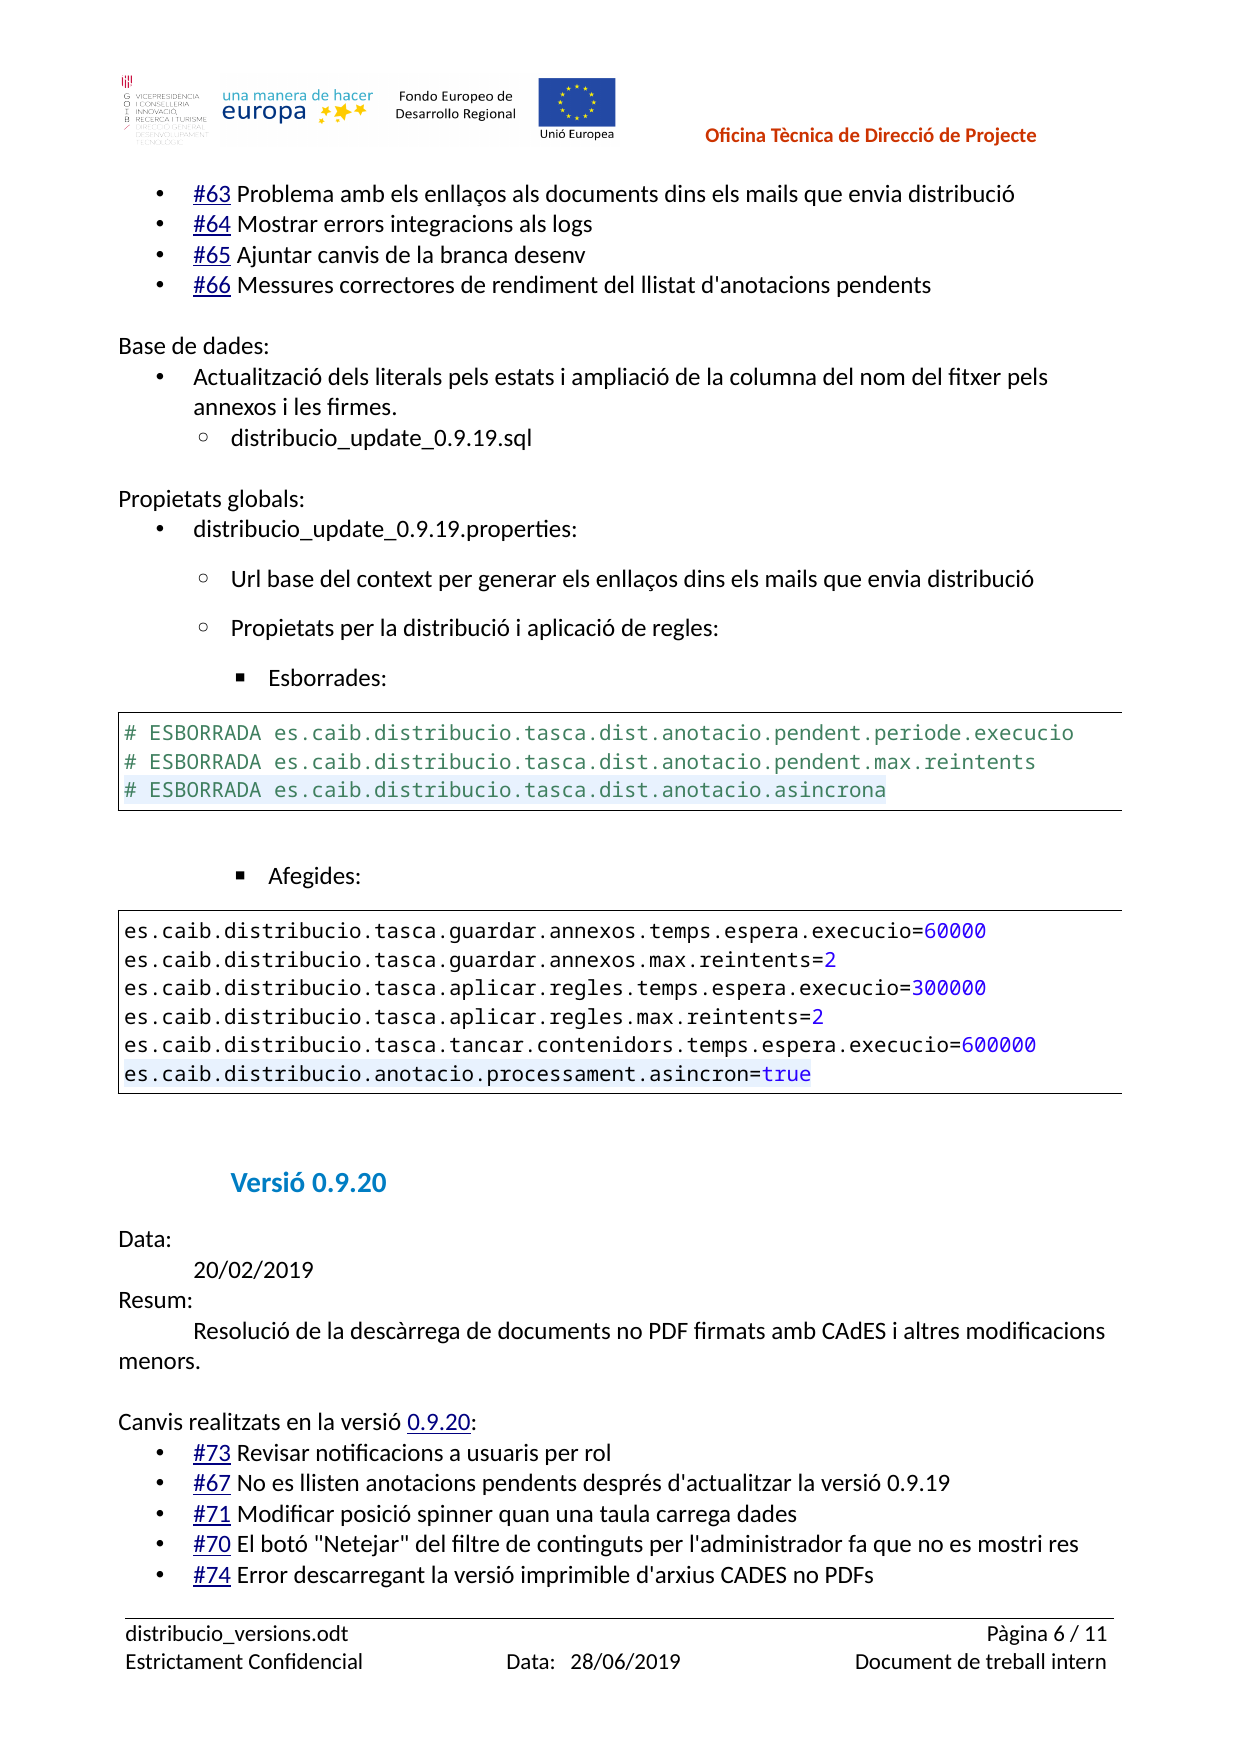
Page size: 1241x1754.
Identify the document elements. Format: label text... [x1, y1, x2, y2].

list Actualització dels literals pels estats i ampliació de la columna del nom del fitxer pels annexos i les firmes. [156, 361, 1122, 422]
list Url base del context per generar els enllaços dins els mails que envia distribució [193, 563, 1122, 593]
list #70 El botó "Netejar" del filtre de continguts per l'administrador fa que no es mostri res [156, 1529, 1122, 1559]
picture [219, 73, 621, 147]
list #63 Problema amb els enllaços als documents dins els mails que envia distribució [156, 178, 1122, 208]
list distribucio_update_0.9.19.properties: [156, 513, 1122, 544]
list #67 No es llisten anotacions pendents després d'actualitzar la versió 0.9.19 [156, 1468, 1122, 1498]
text Resolució de la descàrrega de documents no PDF firmats amb CAdES i altres modificacions menors. [118, 1315, 1122, 1376]
table_header # ESBORRADA es.caib.distribucio.tasca.dist.anotacio.pendent.periode.execucio # ESBORRADA es.caib.distribucio.tasca.dist.anotacio.pendent.max.reintents # ESBORRADA es.caib.distribucio.tasca.dist.anotacio.asincrona [119, 713, 1122, 809]
list #64 Mostrar errors integracions als logs [156, 208, 1122, 239]
text Canvis realitzats en la versió 0.9.20: [118, 1407, 1122, 1437]
list #74 Error descarregant la versió imprimible d'arxius CADES no PDFs [156, 1559, 1122, 1590]
list #71 Modificar posició spinner quan una taula carrega dades [156, 1498, 1122, 1529]
text Data: [118, 1223, 1122, 1254]
text Base de dades: [118, 330, 1122, 361]
list Propietats per la distribució i aplicació de regles: [193, 613, 1122, 643]
text Propietats globals: [118, 483, 1122, 513]
picture [118, 73, 213, 147]
subtitle Versió 0.9.20 [153, 1164, 1122, 1200]
list #65 Ajuntar canvis de la branca desenv [156, 239, 1122, 269]
list #66 Messures correctores de rendiment del llistat d'anotacions pendents [156, 269, 1122, 300]
text 20/02/2019 [118, 1254, 1122, 1284]
table_header es.caib.distribucio.tasca.guardar.annexos.temps.espera.execucio=60000 es.caib.distribucio.tasca.guardar.annexos.max.reintents=2 es.caib.distribucio.tasca.aplicar.regles.temps.espera.execucio=300000 es.caib.distribucio.tasca.aplicar.regles.max.reintents=2 es.caib.distribucio.tasca.tancar.contenidors.temps.espera.execucio=600000 es.caib.distribucio.anotacio.processament.asincron=true [119, 911, 1122, 1093]
list #73 Revisar notificacions a usuaris per rol [156, 1437, 1122, 1468]
list distribucio_update_0.9.19.sql [193, 422, 1122, 452]
text Resum: [118, 1284, 1122, 1315]
list Esborrades: [231, 662, 1122, 693]
list Afegides: [231, 860, 1122, 891]
